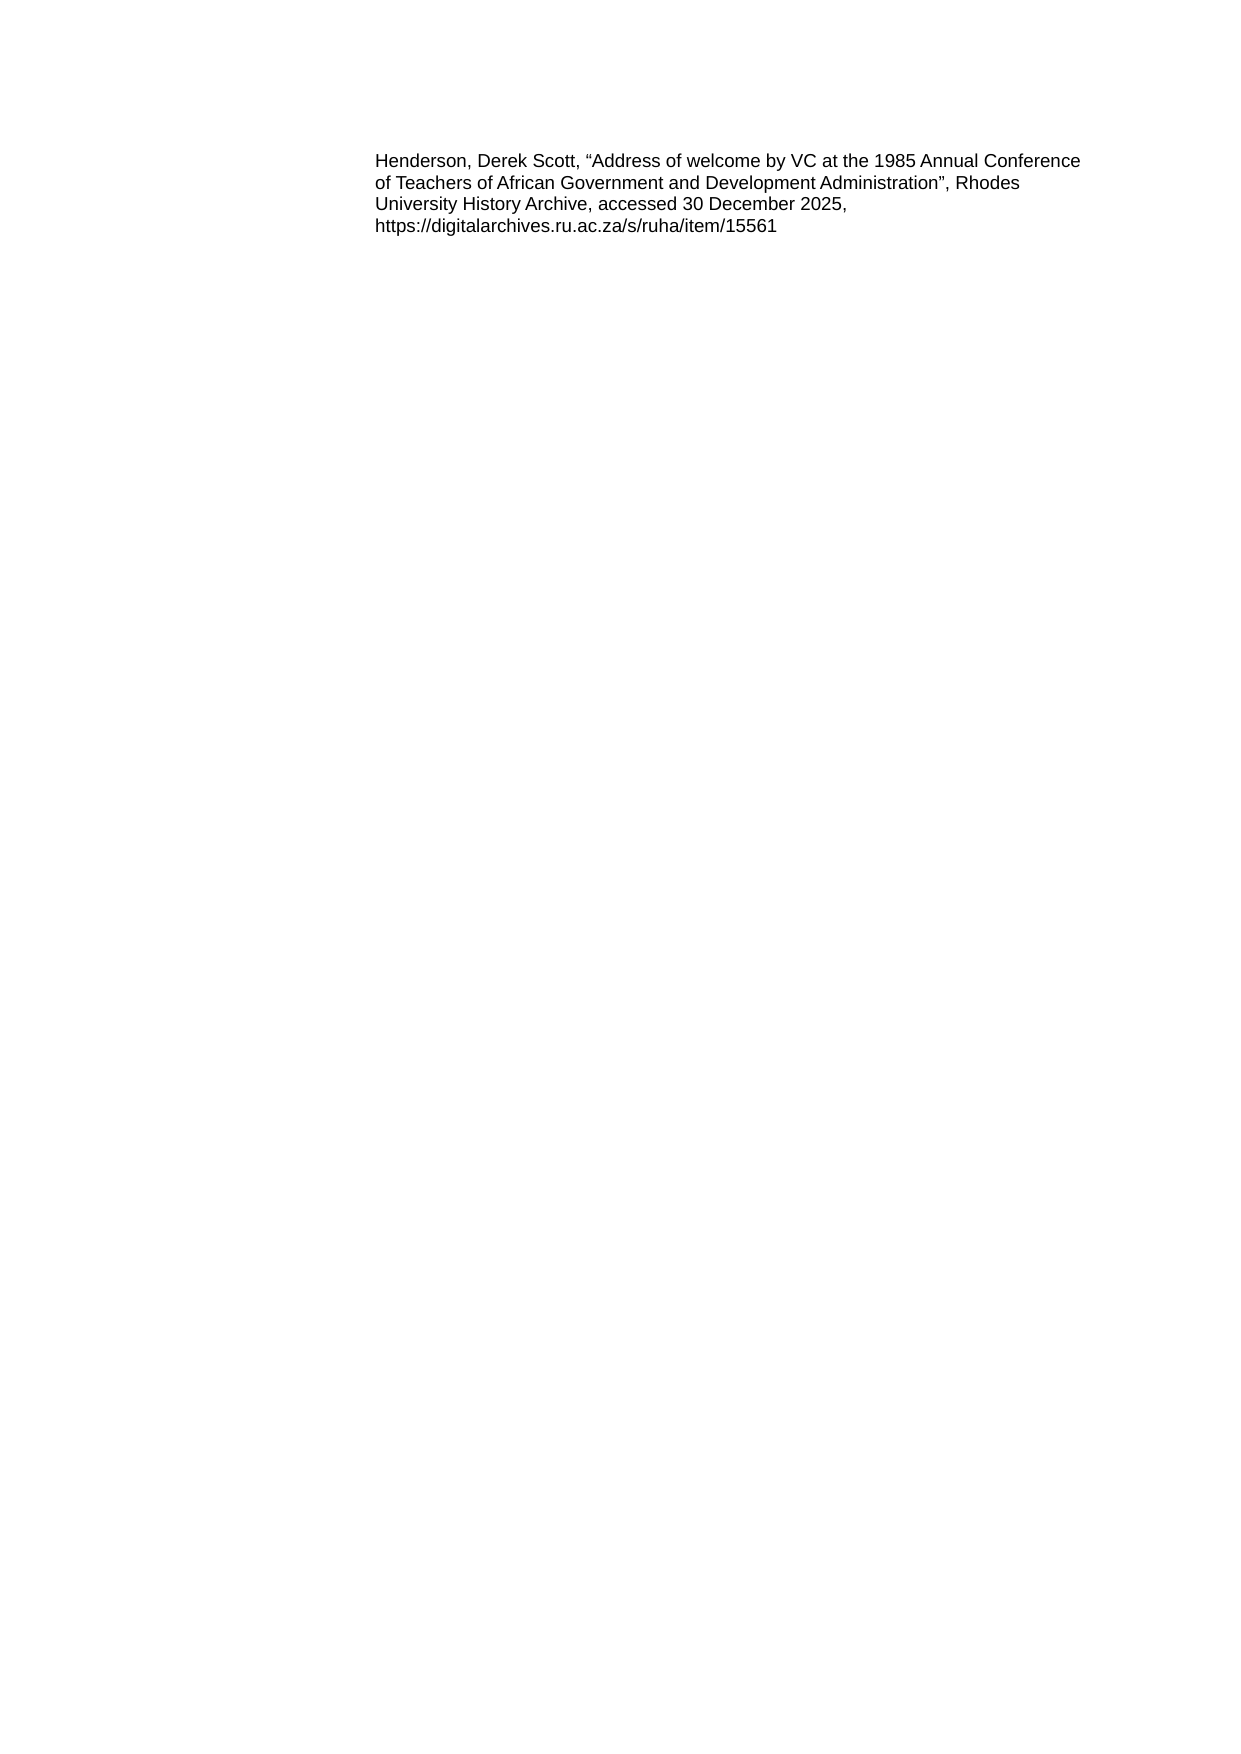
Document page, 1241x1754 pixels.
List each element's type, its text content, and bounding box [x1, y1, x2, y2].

text Henderson, Derek Scott, “Address of welcome by VC at the 1985 Annual Conference of Teachers of African Government and Development Administration”, Rhodes University History Archive, accessed 30 December 2025, https://digitalarchives.ru.ac.za/s/ruha/item/15561 [375, 150, 1090, 236]
